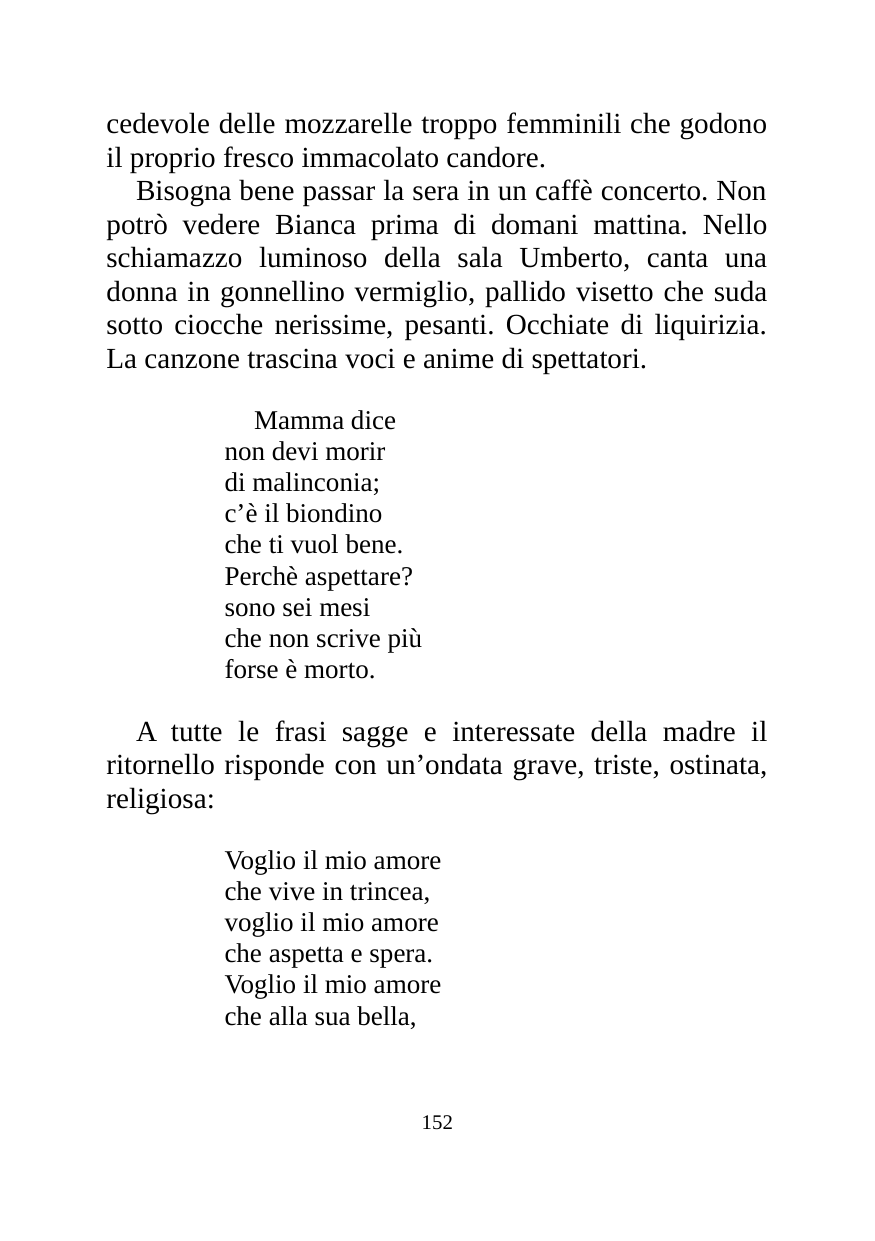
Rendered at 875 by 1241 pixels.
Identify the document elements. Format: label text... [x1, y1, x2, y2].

text Voglio il mio amore che vive in trincea, voglio il mio amore che aspetta e spera. Voglio il mio amore che alla sua bella, [224, 844, 768, 1031]
text Bisogna bene passar la sera in un caffè concerto. Non potrò vedere Bianca prima di domani mattina. Nello schiamazzo luminoso della sala Umberto, canta una donna in gonnellino vermiglio, pallido visetto che suda sotto ciocche nerissime, pesanti. Occhiate di liquirizia. La canzone trascina voci e anime di spettatori. [106, 173, 768, 374]
text Mamma dice non devi morir di malinconia; c’è il biondino che ti vuol bene. Perchè aspettare? sono sei mesi che non scrive più forse è morto. [224, 404, 768, 684]
text A tutte le frasi sagge e interessate della madre il ritornello risponde con un’ondata grave, triste, ostinata, religiosa: [106, 714, 768, 814]
text cedevole delle mozzarelle troppo femminili che godono il proprio fresco immacolato candore. [106, 106, 768, 173]
